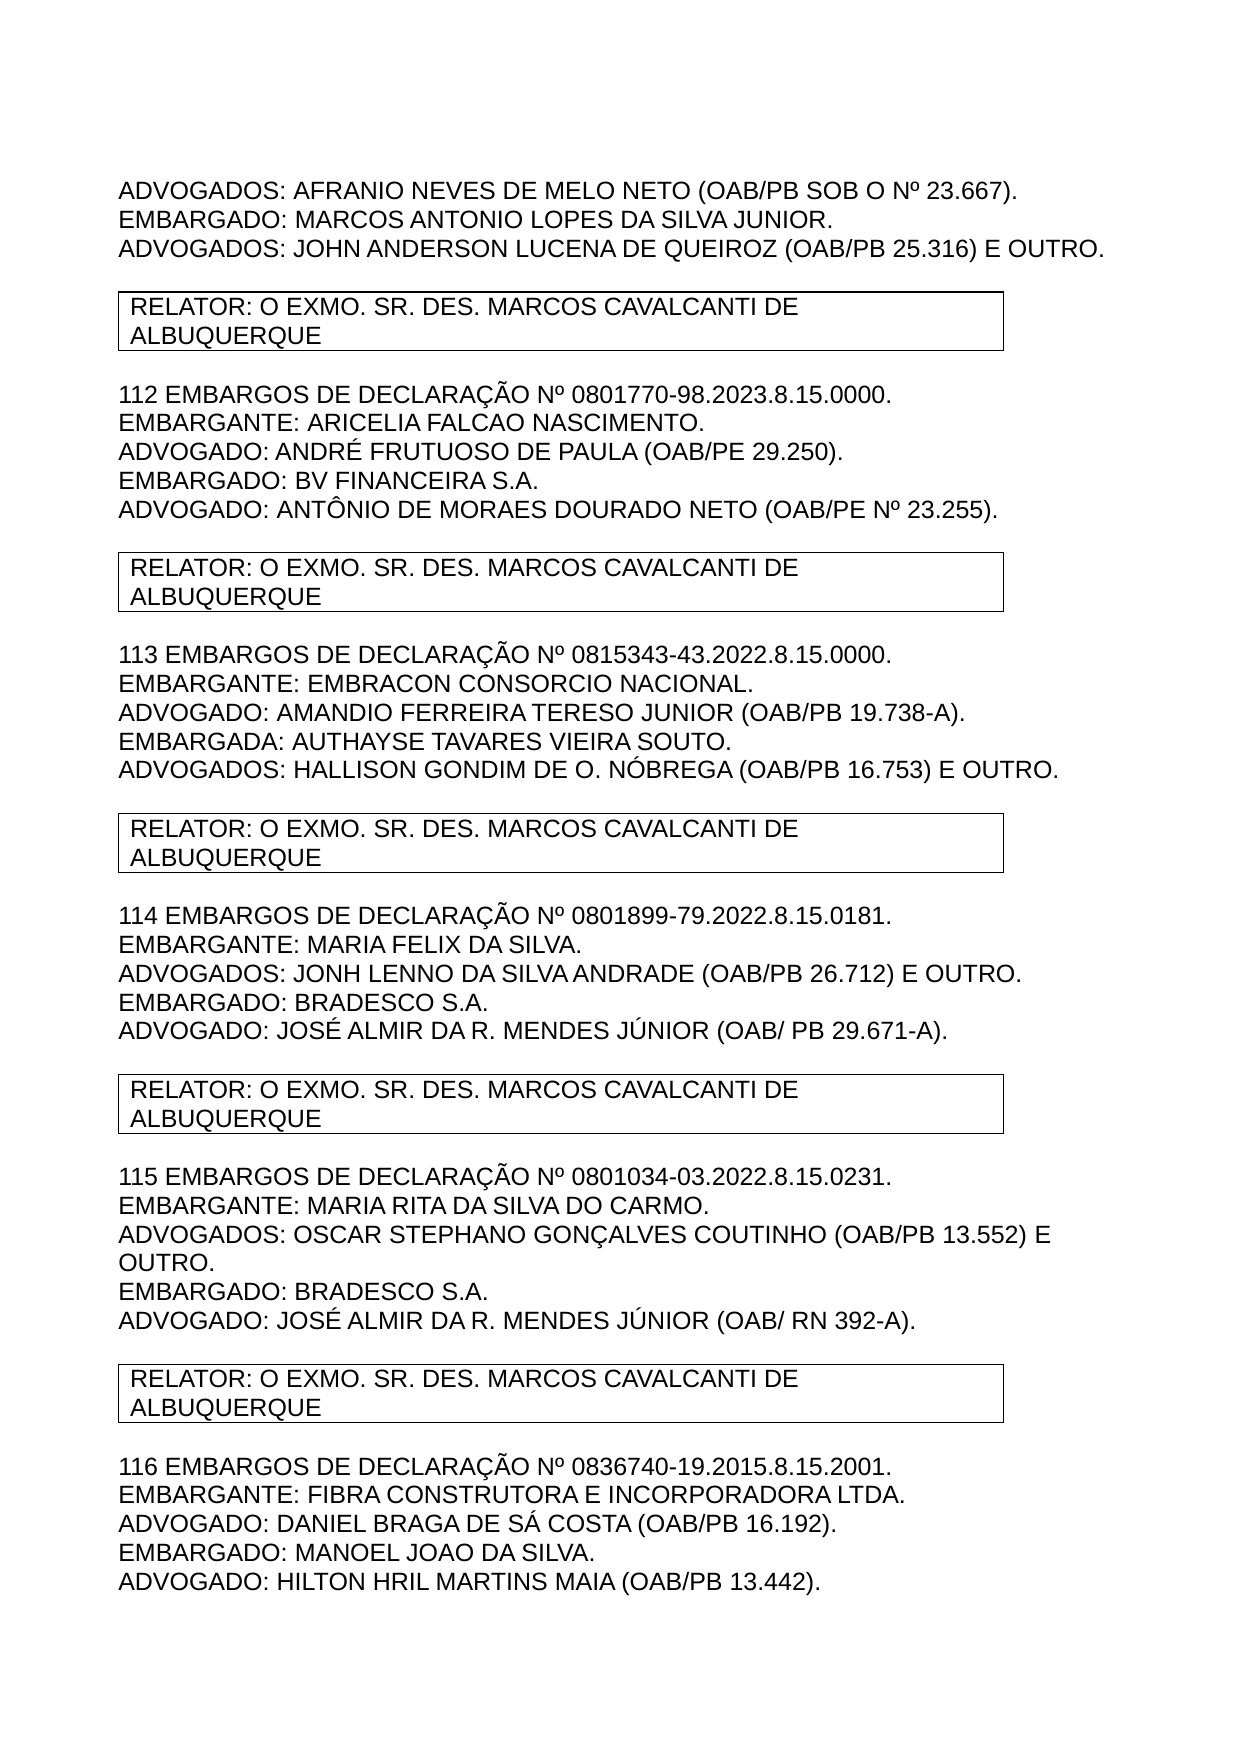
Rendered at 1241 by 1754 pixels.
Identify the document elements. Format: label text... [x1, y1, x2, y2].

text EMBARGADA: AUTHAYSE TAVARES VIEIRA SOUTO. [118, 727, 1122, 756]
text EMBARGADO: BRADESCO S.A. [118, 1277, 1122, 1306]
text ADVOGADOS: HALLISON GONDIM DE O. NÓBREGA (OAB/PB 16.753) E OUTRO. [118, 756, 1122, 784]
text EMBARGADO: BRADESCO S.A. [118, 988, 1122, 1016]
text EMBARGANTE: MARIA RITA DA SILVA DO CARMO. [118, 1191, 1122, 1220]
text ADVOGADOS: JOHN ANDERSON LUCENA DE QUEIROZ (OAB/PB 25.316) E OUTRO. [118, 234, 1122, 263]
table_header RELATOR: O EXMO. SR. DES. MARCOS CAVALCANTI DE ALBUQUERQUE [119, 814, 1003, 872]
text ADVOGADO: HILTON HRIL MARTINS MAIA (OAB/PB 13.442). [118, 1567, 1122, 1596]
table_header RELATOR: O EXMO. SR. DES. MARCOS CAVALCANTI DE ALBUQUERQUE [119, 553, 1003, 611]
text 115 EMBARGOS DE DECLARAÇÃO Nº 0801034-03.2022.8.15.0231. [118, 1162, 1122, 1191]
table_header RELATOR: O EXMO. SR. DES. MARCOS CAVALCANTI DE ALBUQUERQUE [119, 293, 1003, 350]
text ADVOGADOS: JONH LENNO DA SILVA ANDRADE (OAB/PB 26.712) E OUTRO. [118, 959, 1122, 988]
text 112 EMBARGOS DE DECLARAÇÃO Nº 0801770-98.2023.8.15.0000. [118, 380, 1122, 408]
text ADVOGADO: AMANDIO FERREIRA TERESO JUNIOR (OAB/PB 19.738-A). [118, 698, 1122, 727]
text EMBARGANTE: FIBRA CONSTRUTORA E INCORPORADORA LTDA. [118, 1481, 1122, 1509]
text ADVOGADO: ANTÔNIO DE MORAES DOURADO NETO (OAB/PE Nº 23.255). [118, 495, 1122, 523]
text ADVOGADO: ANDRÉ FRUTUOSO DE PAULA (OAB/PE 29.250). [118, 437, 1122, 466]
text EMBARGADO: MARCOS ANTONIO LOPES DA SILVA JUNIOR. [118, 205, 1122, 234]
text 113 EMBARGOS DE DECLARAÇÃO Nº 0815343-43.2022.8.15.0000. [118, 641, 1122, 669]
text ADVOGADO: JOSÉ ALMIR DA R. MENDES JÚNIOR (OAB/ RN 392-A). [118, 1306, 1122, 1335]
text EMBARGADO: BV FINANCEIRA S.A. [118, 466, 1122, 495]
text 116 EMBARGOS DE DECLARAÇÃO Nº 0836740-19.2015.8.15.2001. [118, 1452, 1122, 1481]
text EMBARGANTE: MARIA FELIX DA SILVA. [118, 930, 1122, 959]
table_header RELATOR: O EXMO. SR. DES. MARCOS CAVALCANTI DE ALBUQUERQUE [119, 1365, 1003, 1422]
text EMBARGANTE: ARICELIA FALCAO NASCIMENTO. [118, 408, 1122, 437]
text ADVOGADOS: AFRANIO NEVES DE MELO NETO (OAB/PB SOB O Nº 23.667). [118, 176, 1122, 205]
text 114 EMBARGOS DE DECLARAÇÃO Nº 0801899-79.2022.8.15.0181. [118, 901, 1122, 930]
text ADVOGADO: JOSÉ ALMIR DA R. MENDES JÚNIOR (OAB/ PB 29.671-A). [118, 1016, 1122, 1045]
text EMBARGANTE: EMBRACON CONSORCIO NACIONAL. [118, 669, 1122, 698]
text EMBARGADO: MANOEL JOAO DA SILVA. [118, 1538, 1122, 1567]
table_header RELATOR: O EXMO. SR. DES. MARCOS CAVALCANTI DE ALBUQUERQUE [119, 1075, 1003, 1132]
text ADVOGADO: DANIEL BRAGA DE SÁ COSTA (OAB/PB 16.192). [118, 1509, 1122, 1538]
text ADVOGADOS: OSCAR STEPHANO GONÇALVES COUTINHO (OAB/PB 13.552) E OUTRO. [118, 1220, 1122, 1277]
